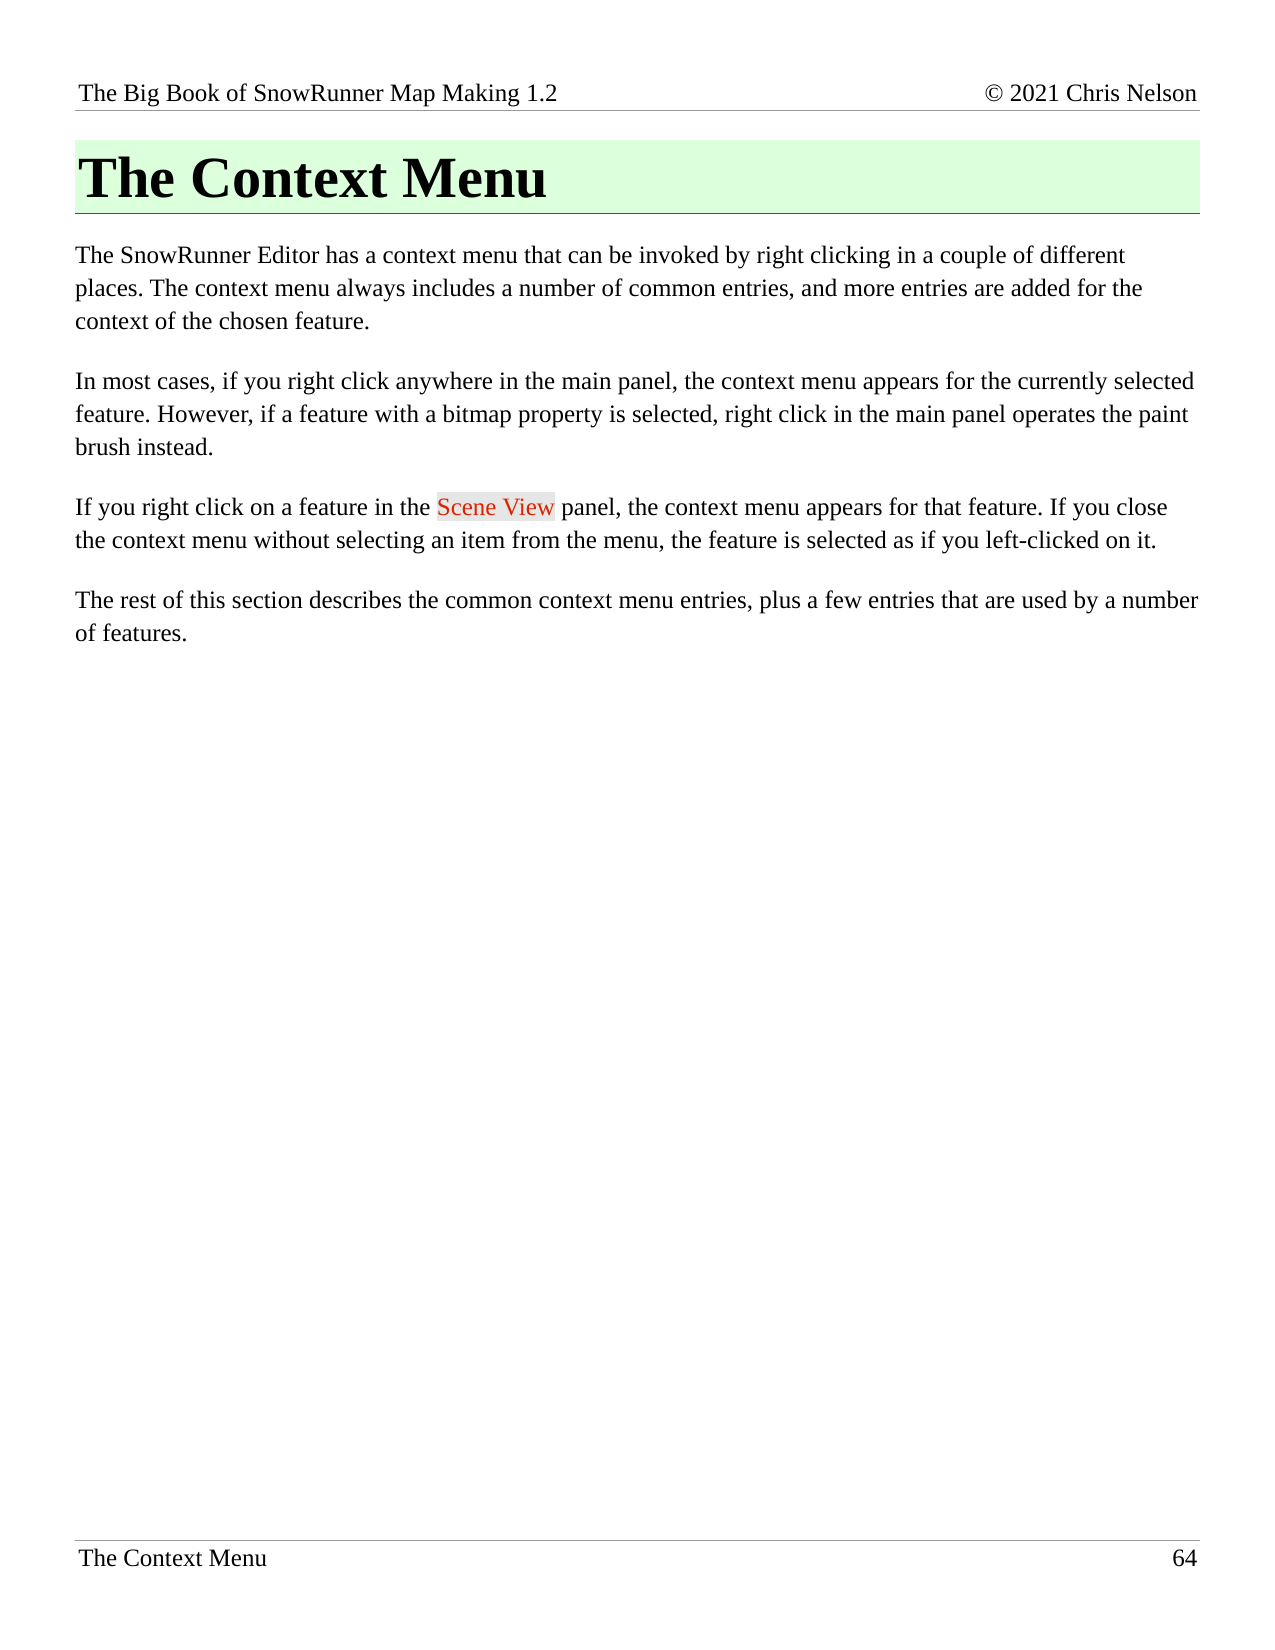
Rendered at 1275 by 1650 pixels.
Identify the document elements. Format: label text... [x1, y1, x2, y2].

text The SnowRunner Editor has a context menu that can be invoked by right clicking in a couple of different places. The context menu always includes a number of common entries, and more entries are added for the context of the chosen feature. [75, 240, 1200, 335]
text If you right click on a feature in the Scene View panel, the context menu appears for that feature. If you close the context menu without selecting an item from the menu, the feature is selected as if you left-clicked on it. [75, 492, 1200, 554]
subtitle The Context Menu [75, 140, 1200, 213]
text The rest of this section describes the common context menu entries, plus a few entries that are used by a number of features. [75, 585, 1200, 647]
text In most cases, if you right click anywhere in the main panel, the context menu appears for the currently selected feature. However, if a feature with a bitmap property is selected, right click in the main panel operates the paint brush instead. [75, 366, 1200, 461]
